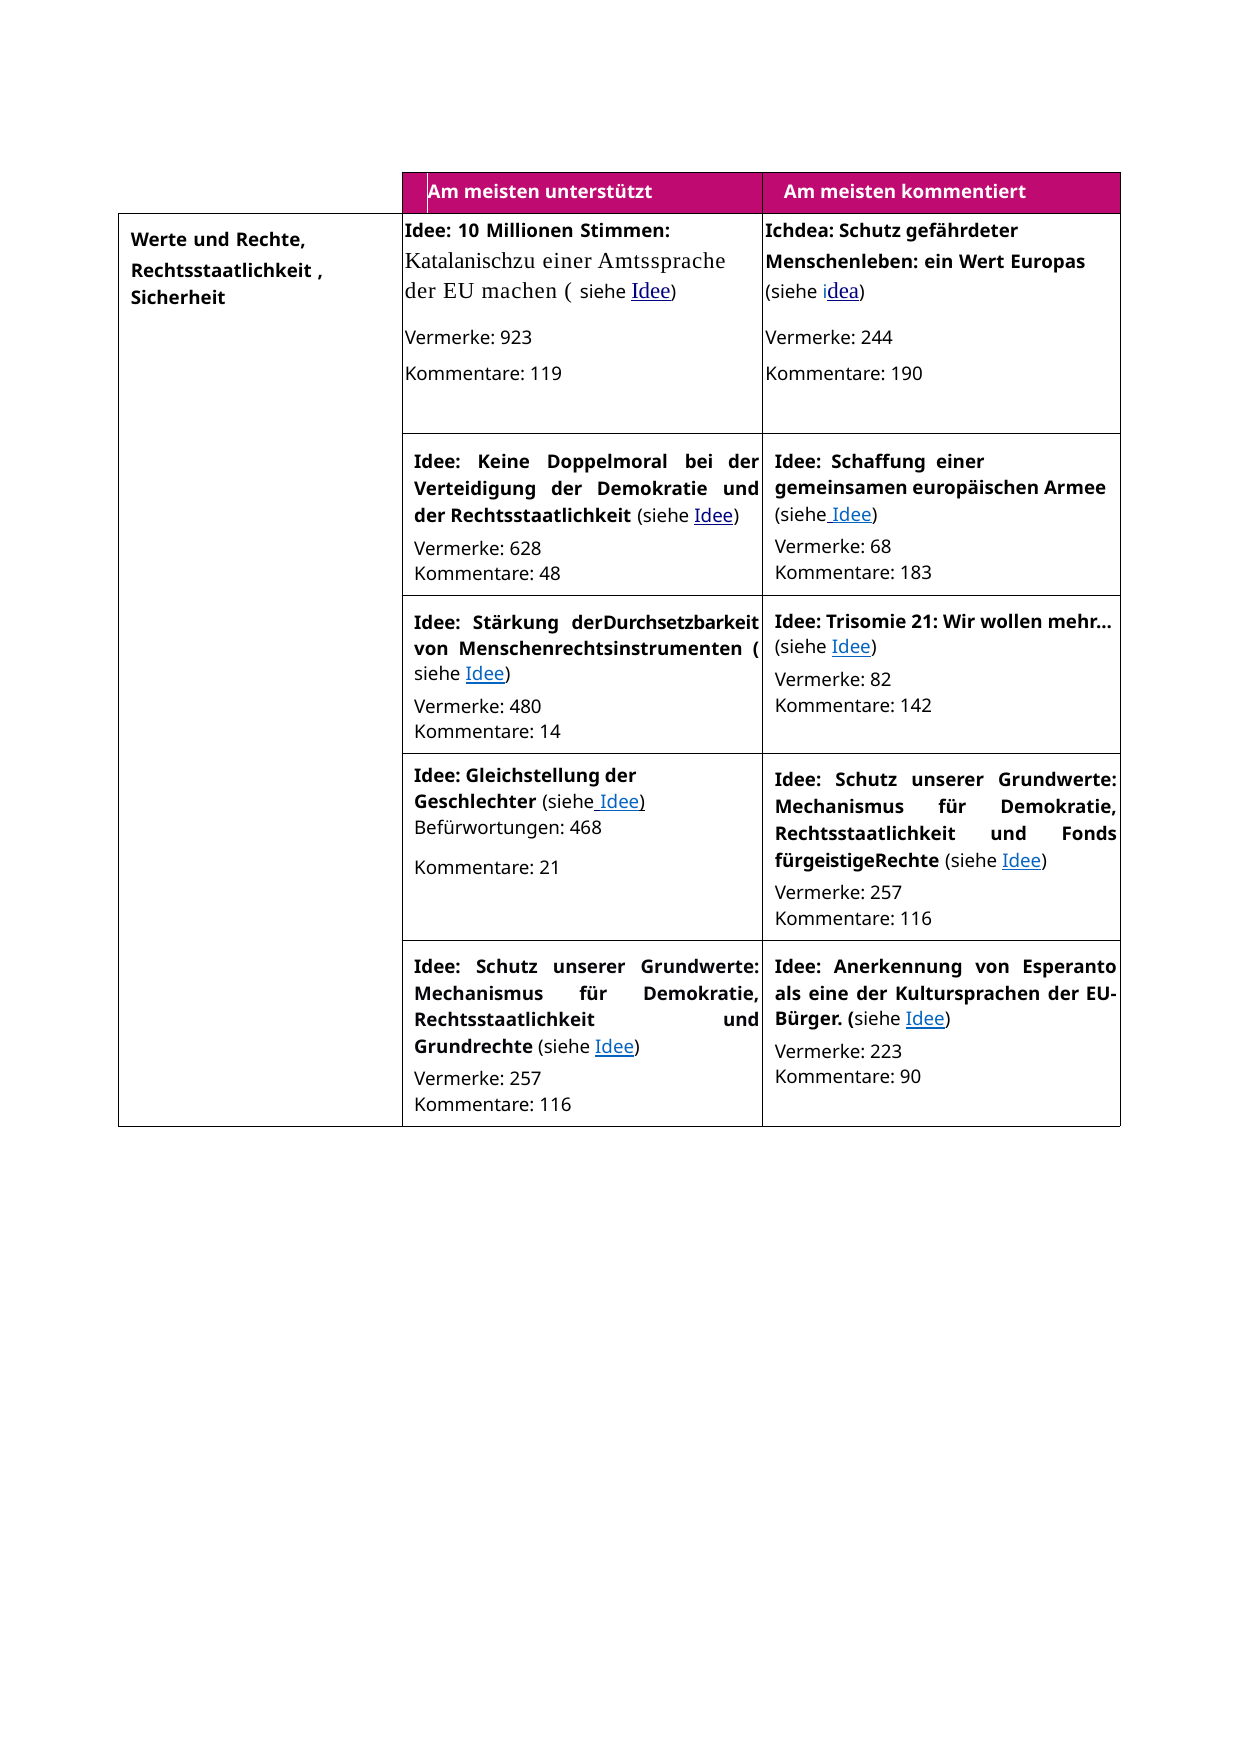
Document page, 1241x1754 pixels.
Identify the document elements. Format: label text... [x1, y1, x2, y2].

table_header Am meisten kommentiert [784, 173, 1094, 213]
table_header [1094, 173, 1120, 213]
table_header [118, 172, 402, 213]
table_header [736, 173, 762, 213]
table_cell Idee: Keine Doppelmoral bei der Verteidigung der Demokratie und der Rechtsstaatlichkeit (siehe Idee) Vermerke: 628 Kommentare: 48 [403, 434, 762, 595]
table_cell Ichdea: Schutz gefährdeter Menschenleben: ein Wert Europas (siehe idea) Vermerke: 244 Kommentare: 190 [763, 214, 1120, 433]
table_cell Idee: Stärkung derDurchsetzbarkeit von Menschenrechtsinstrumenten ( siehe Idee) Vermerke: 480 Kommentare: 14 [403, 596, 762, 753]
table_cell Idee: Gleichstellung der Geschlechter (siehe Idee) Befürwortungen: 468 Kommentare: 21 [403, 754, 762, 939]
table_cell Werte und Rechte, Rechtsstaatlichkeit , Sicherheit [119, 214, 402, 1126]
table_header Am meisten unterstützt [428, 173, 736, 213]
table_cell Idee: Schutz unserer Grundwerte: Mechanismus für Demokratie, Rechtsstaatlichkeit und Fonds fürgeistigeRechte (siehe Idee) Vermerke: 257 Kommentare: 116 [763, 754, 1120, 939]
table_cell Idee: Schutz unserer Grundwerte: Mechanismus für Demokratie, Rechtsstaatlichkeit und Grundrechte (siehe Idee) Vermerke: 257 Kommentare: 116 [403, 941, 762, 1126]
table_cell Idee: Schaffung einer gemeinsamen europäischen Armee (siehe Idee) Vermerke: 68 Kommentare: 183 [763, 434, 1120, 595]
table_header [763, 173, 784, 213]
table_cell Idee: 10 Millionen Stimmen: Katalanischzu einer Amtssprache der EU machen ( siehe Idee) Vermerke: 923 Kommentare: 119 [403, 214, 762, 433]
table_cell Idee: Anerkennung von Esperanto als eine der Kultursprachen der EU-Bürger. (siehe Idee) Vermerke: 223 Kommentare: 90 [763, 941, 1120, 1126]
table_cell Idee: Trisomie 21: Wir wollen mehr... (siehe Idee) Vermerke: 82 Kommentare: 142 [763, 596, 1120, 753]
table_header [403, 173, 427, 213]
